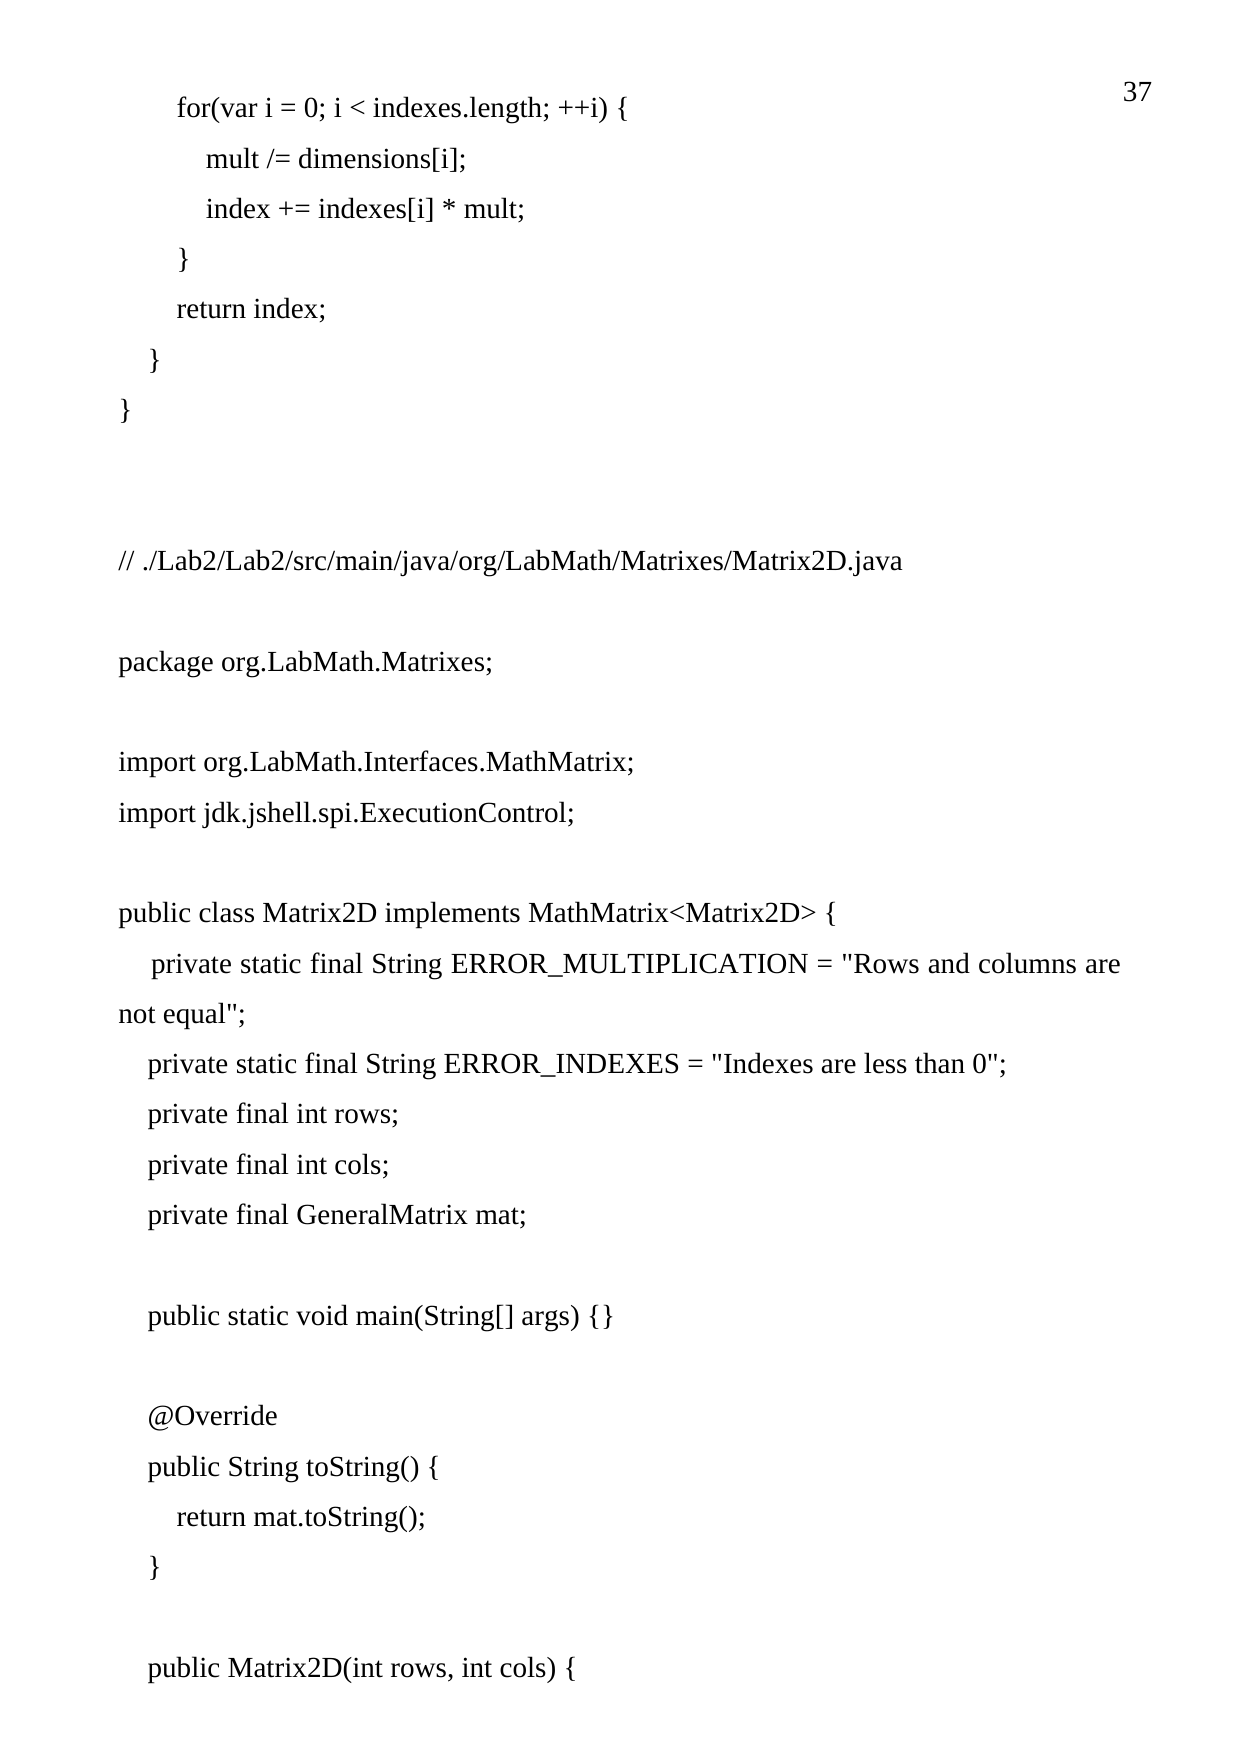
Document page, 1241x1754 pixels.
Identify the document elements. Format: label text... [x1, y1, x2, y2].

text private static final String ERROR_MULTIPLICATION = "Rows and columns are not equal"; [118, 946, 1122, 1029]
text } [118, 241, 1122, 275]
text public class Matrix2D implements MathMatrix<Matrix2D> { [118, 895, 1122, 929]
text private final GeneralMatrix mat; [118, 1197, 1122, 1231]
text for(var i = 0; i < indexes.length; ++i) { [118, 90, 1122, 124]
text private final int cols; [118, 1147, 1122, 1181]
text @Override [118, 1398, 1122, 1432]
text return mat.toString(); [118, 1499, 1122, 1533]
text } [118, 1549, 1122, 1583]
text mult /= dimensions[i]; [118, 141, 1122, 174]
text public static void main(String[] args) {} [118, 1298, 1122, 1331]
text } [118, 392, 1122, 426]
text public Matrix2D(int rows, int cols) { [118, 1650, 1122, 1684]
text private final int rows; [118, 1097, 1122, 1130]
text import jdk.jshell.spi.ExecutionControl; [118, 795, 1122, 828]
text import org.LabMath.Interfaces.MathMatrix; [118, 744, 1122, 778]
text index += indexes[i] * mult; [118, 191, 1122, 224]
text public String toString() { [118, 1449, 1122, 1482]
text private static final String ERROR_INDEXES = "Indexes are less than 0"; [118, 1046, 1122, 1080]
text return index; [118, 292, 1122, 325]
text // ./Lab2/Lab2/src/main/java/org/LabMath/Matrixes/Matrix2D.java [118, 543, 1122, 577]
text } [118, 342, 1122, 376]
text package org.LabMath.Matrixes; [118, 644, 1122, 677]
